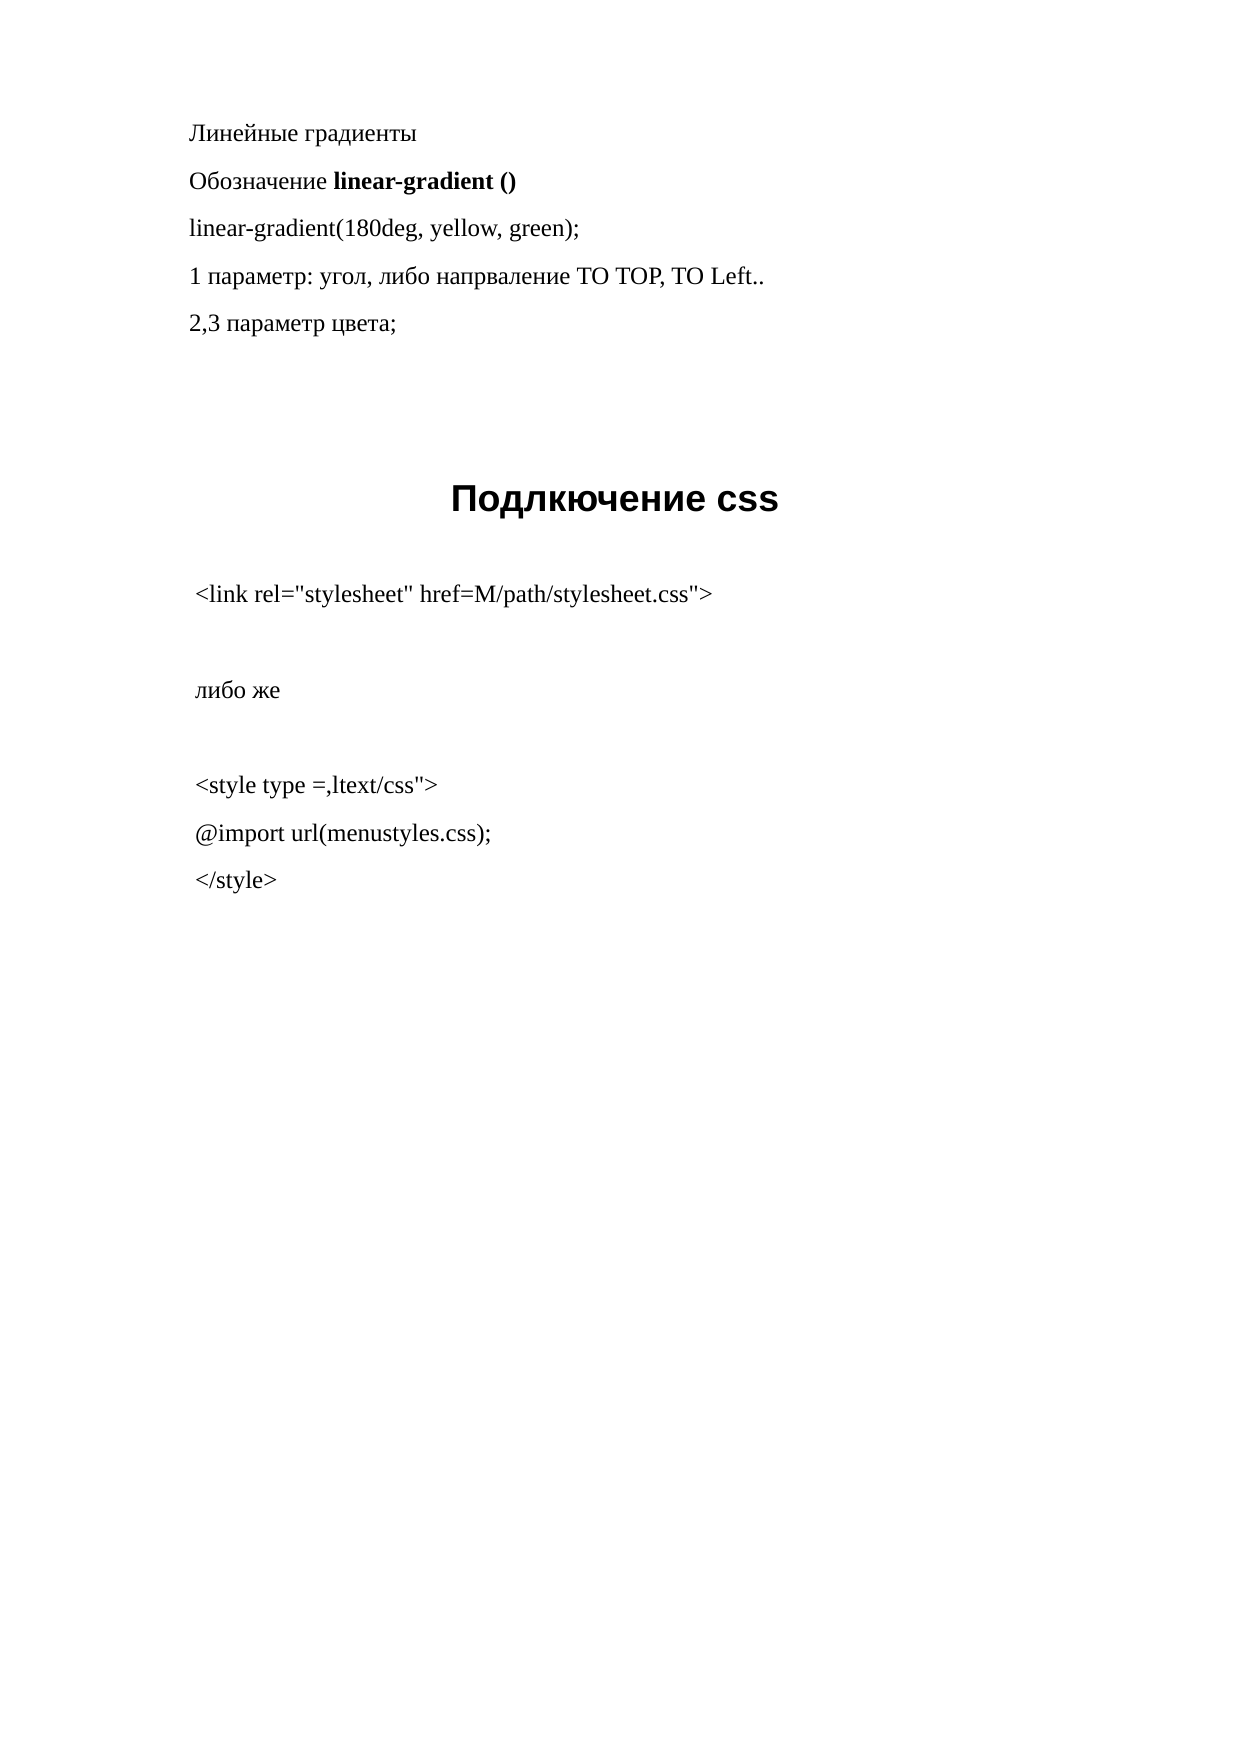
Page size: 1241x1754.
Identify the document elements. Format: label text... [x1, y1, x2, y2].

text <style type =,ltext/css"> [118, 770, 1122, 799]
text @import url(menustyles.css); [118, 818, 1122, 846]
text либо же [118, 675, 1122, 703]
text 2,3 параметр цвета; [118, 308, 1122, 337]
text Обозначение linear-gradient () [118, 166, 1122, 194]
subtitle Подлкючение css [118, 476, 1122, 519]
text </style> [118, 865, 1122, 894]
text 1 параметр: угол, либо напрваление TO TOP, TO Left.. [118, 261, 1122, 290]
text Линейные градиенты [118, 118, 1122, 147]
text linear-gradient(180deg, yellow, green); [118, 213, 1122, 242]
text <link rel="stylesheet" href=M/path/stylesheet.css"> [118, 579, 1122, 608]
